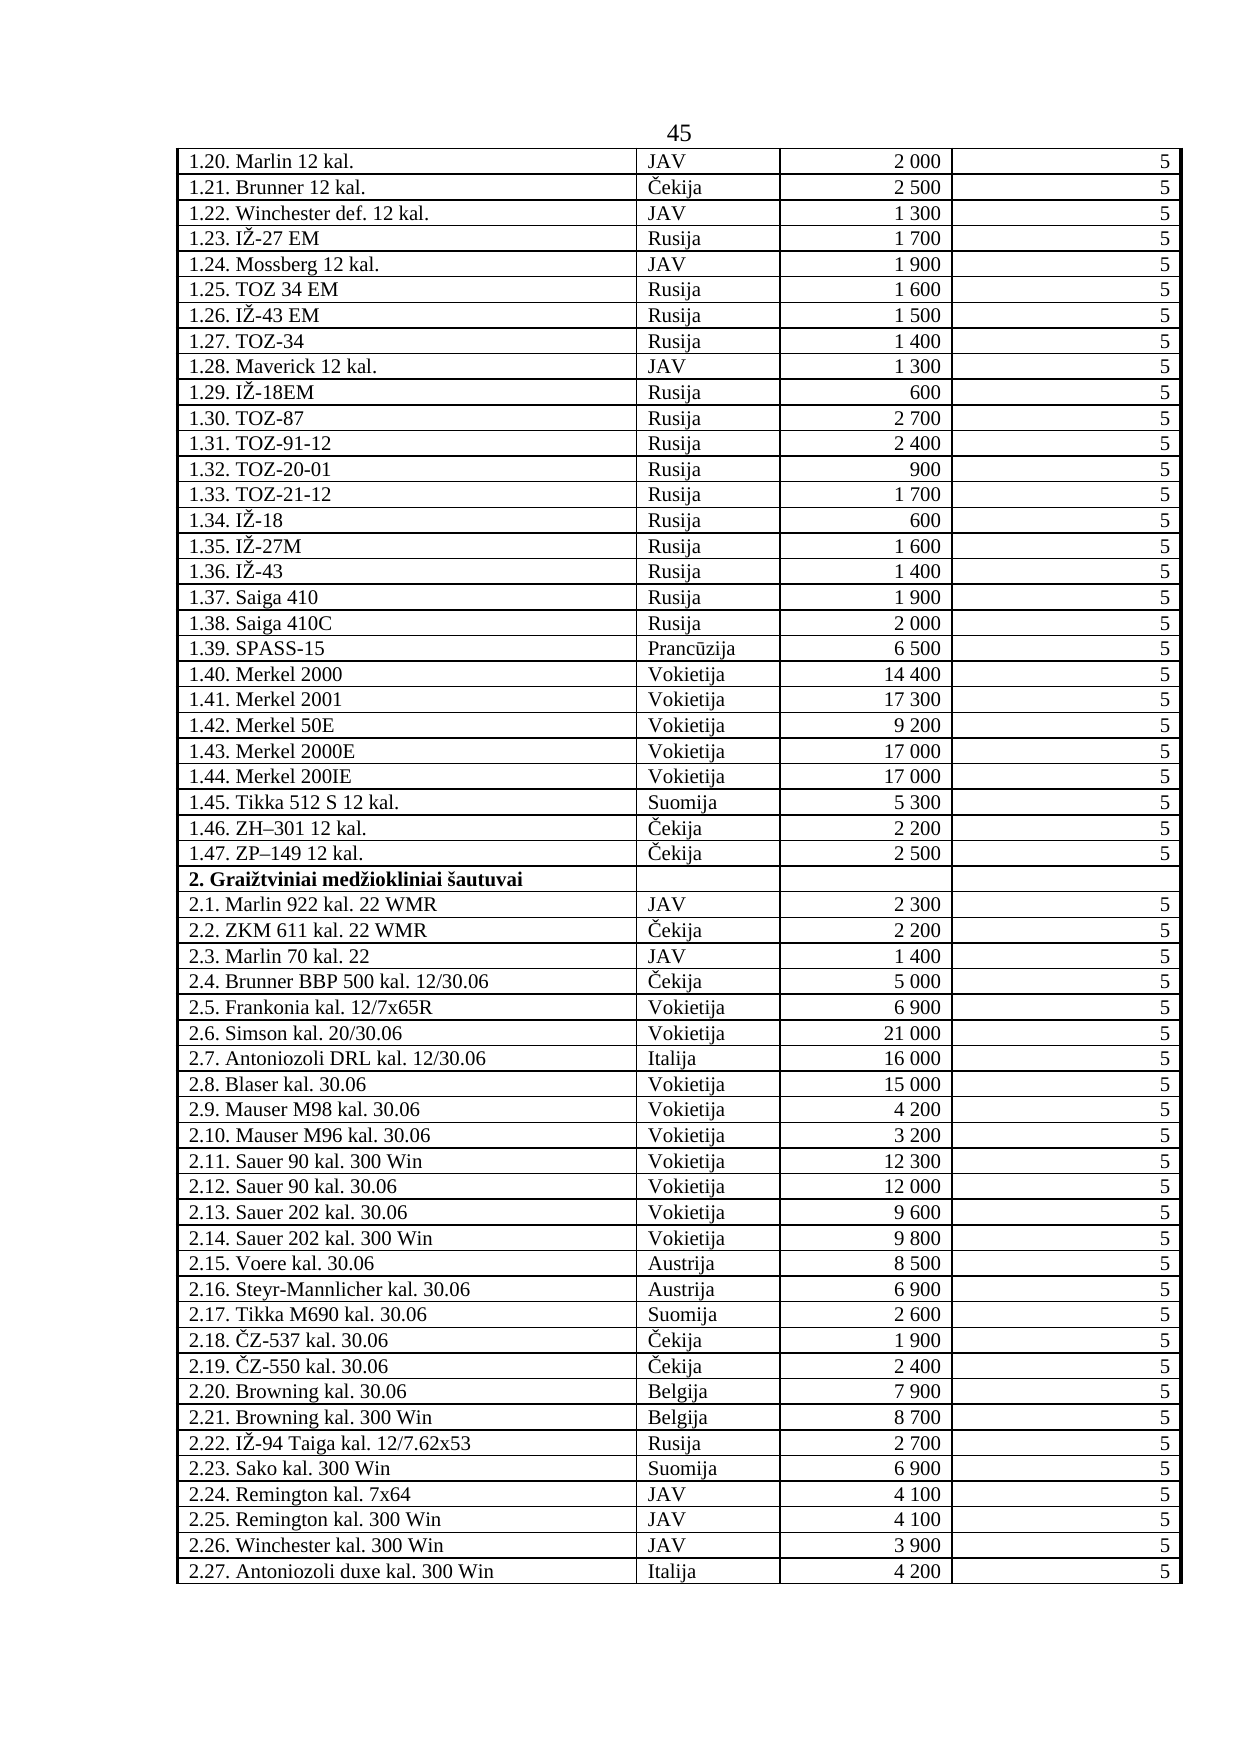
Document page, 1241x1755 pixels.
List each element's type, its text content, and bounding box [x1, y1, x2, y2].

table_cell 2 200 [781, 816, 951, 839]
table_cell 5 [953, 1123, 1179, 1147]
table_cell 2 700 [781, 406, 951, 429]
table_cell 5 [953, 1405, 1179, 1429]
table_cell 1.21. Brunner 12 kal. [179, 175, 636, 199]
table_cell 2.10. Mauser M96 kal. 30.06 [179, 1123, 636, 1147]
table_cell 5 [953, 790, 1179, 814]
table_cell 5 [953, 918, 1179, 942]
table_cell 1.25. TOZ 34 EM [179, 277, 636, 301]
table_cell 15 000 [781, 1072, 951, 1096]
table_cell [781, 867, 951, 891]
table_cell 5 [953, 713, 1179, 737]
table_cell 5 [953, 406, 1179, 429]
table_cell 5 [953, 636, 1179, 660]
table_cell 5 [953, 277, 1179, 301]
table_cell 5 [953, 1251, 1179, 1275]
table_cell Vokietija [637, 1174, 779, 1198]
table_cell 17 300 [781, 687, 951, 711]
table_cell 1 300 [781, 354, 951, 378]
table_cell 9 200 [781, 713, 951, 737]
table_cell JAV [637, 944, 779, 968]
table_cell 1.42. Merkel 50E [179, 713, 636, 737]
table_cell Rusija [637, 611, 779, 634]
table_cell 1.46. ZH–301 12 kal. [179, 816, 636, 839]
table_cell 2 400 [781, 1354, 951, 1378]
table_cell 1.35. IŽ-27M [179, 534, 636, 558]
table_cell 1.26. IŽ-43 EM [179, 303, 636, 327]
table_cell 5 [953, 354, 1179, 378]
table_cell Prancūzija [637, 636, 779, 660]
table_cell 5 [953, 611, 1179, 634]
table_cell 5 [953, 1379, 1179, 1403]
table_cell 5 [953, 457, 1179, 481]
table_cell 2 000 [781, 149, 951, 173]
table_cell 1.47. ZP–149 12 kal. [179, 841, 636, 865]
table_cell 1.38. Saiga 410C [179, 611, 636, 634]
table_cell 2. Graižtviniai medžiokliniai šautuvai [179, 867, 636, 891]
table_cell Belgija [637, 1405, 779, 1429]
table_cell JAV [637, 354, 779, 378]
table_cell 2.19. ČZ-550 kal. 30.06 [179, 1354, 636, 1378]
table_cell JAV [637, 1482, 779, 1506]
table_cell 12 000 [781, 1174, 951, 1198]
table_cell 5 [953, 1097, 1179, 1121]
table_cell 1.33. TOZ-21-12 [179, 482, 636, 506]
table_cell 5 [953, 1046, 1179, 1070]
table_cell Rusija [637, 380, 779, 404]
table_cell Vokietija [637, 764, 779, 788]
table_cell 5 [953, 764, 1179, 788]
table_cell 12 300 [781, 1149, 951, 1173]
table_cell 5 [953, 1226, 1179, 1249]
table_cell 1 400 [781, 329, 951, 353]
table_cell 1.41. Merkel 2001 [179, 687, 636, 711]
table_cell 2.4. Brunner BBP 500 kal. 12/30.06 [179, 969, 636, 993]
table_cell 21 000 [781, 1021, 951, 1044]
table_cell Čekija [637, 1328, 779, 1352]
table_cell Rusija [637, 303, 779, 327]
table_cell Vokietija [637, 995, 779, 1019]
table_cell 5 [953, 482, 1179, 506]
table_cell 1 600 [781, 534, 951, 558]
table_cell JAV [637, 892, 779, 916]
table_cell 2.18. ČZ-537 kal. 30.06 [179, 1328, 636, 1352]
table_cell 1.34. IŽ-18 [179, 508, 636, 532]
table_cell Vokietija [637, 687, 779, 711]
table_cell 6 900 [781, 1456, 951, 1480]
table_cell 2.25. Remington kal. 300 Win [179, 1507, 636, 1531]
table_cell 5 [953, 1200, 1179, 1224]
table_cell 4 200 [781, 1559, 951, 1583]
table_cell 1 400 [781, 944, 951, 968]
table_cell 1.20. Marlin 12 kal. [179, 149, 636, 173]
table_cell 5 [953, 201, 1179, 224]
table_cell Rusija [637, 1431, 779, 1454]
table_cell Suomija [637, 1456, 779, 1480]
table_cell 2.20. Browning kal. 30.06 [179, 1379, 636, 1403]
table_cell Italija [637, 1559, 779, 1583]
table_cell 2.9. Mauser M98 kal. 30.06 [179, 1097, 636, 1121]
table_cell Čekija [637, 816, 779, 839]
table_cell 5 [953, 559, 1179, 583]
table_cell Rusija [637, 585, 779, 609]
table_cell 16 000 [781, 1046, 951, 1070]
table_cell 5 [953, 431, 1179, 455]
table_cell 1 900 [781, 585, 951, 609]
table_cell 5 [953, 1277, 1179, 1301]
table_cell 17 000 [781, 739, 951, 763]
table_cell 5 [953, 1507, 1179, 1531]
table_cell Rusija [637, 508, 779, 532]
table_cell 5 [953, 892, 1179, 916]
table_cell 2.14. Sauer 202 kal. 300 Win [179, 1226, 636, 1249]
table_cell 1.32. TOZ-20-01 [179, 457, 636, 481]
table_cell [637, 867, 779, 891]
table_cell Rusija [637, 431, 779, 455]
table_cell 2.16. Steyr-Mannlicher kal. 30.06 [179, 1277, 636, 1301]
table_cell 1 400 [781, 559, 951, 583]
table_cell 2.24. Remington kal. 7x64 [179, 1482, 636, 1506]
table_cell Vokietija [637, 1021, 779, 1044]
table_cell Rusija [637, 534, 779, 558]
table_cell 5 [953, 995, 1179, 1019]
table_cell 600 [781, 508, 951, 532]
table_cell JAV [637, 1533, 779, 1557]
table_cell 2.6. Simson kal. 20/30.06 [179, 1021, 636, 1044]
table_cell JAV [637, 149, 779, 173]
table_cell 2.17. Tikka M690 kal. 30.06 [179, 1302, 636, 1326]
table_cell 2 300 [781, 892, 951, 916]
table_cell 5 [953, 329, 1179, 353]
table_cell 5 [953, 252, 1179, 276]
table_cell 5 [953, 816, 1179, 839]
table_cell JAV [637, 252, 779, 276]
table_cell 5 [953, 687, 1179, 711]
table_cell 5 [953, 1174, 1179, 1198]
table_cell Belgija [637, 1379, 779, 1403]
table_cell Čekija [637, 175, 779, 199]
table_cell 1.27. TOZ-34 [179, 329, 636, 353]
table_cell Italija [637, 1046, 779, 1070]
table_cell 5 [953, 175, 1179, 199]
table_cell 9 600 [781, 1200, 951, 1224]
table_cell Vokietija [637, 739, 779, 763]
table_cell 600 [781, 380, 951, 404]
table_cell Vokietija [637, 1200, 779, 1224]
table_cell 5 [953, 508, 1179, 532]
table_cell 1.23. IŽ-27 EM [179, 226, 636, 250]
table_cell 5 [953, 1149, 1179, 1173]
table_cell 1 700 [781, 482, 951, 506]
table_cell JAV [637, 1507, 779, 1531]
table_cell 2.5. Frankonia kal. 12/7x65R [179, 995, 636, 1019]
table_cell 2.1. Marlin 922 kal. 22 WMR [179, 892, 636, 916]
table_cell 2.7. Antoniozoli DRL kal. 12/30.06 [179, 1046, 636, 1070]
table_cell Vokietija [637, 1226, 779, 1249]
table_cell Rusija [637, 482, 779, 506]
table_cell 2.11. Sauer 90 kal. 300 Win [179, 1149, 636, 1173]
table_cell 5 [953, 1431, 1179, 1454]
table_cell 1.39. SPASS-15 [179, 636, 636, 660]
table_cell 2.21. Browning kal. 300 Win [179, 1405, 636, 1429]
table_cell 6 900 [781, 995, 951, 1019]
table_cell 5 000 [781, 969, 951, 993]
table_cell 5 [953, 739, 1179, 763]
table_cell 9 800 [781, 1226, 951, 1249]
table_cell 5 [953, 380, 1179, 404]
table_cell 4 200 [781, 1097, 951, 1121]
table_cell 6 900 [781, 1277, 951, 1301]
table_cell Vokietija [637, 1097, 779, 1121]
table_cell 1 600 [781, 277, 951, 301]
table_cell 2.26. Winchester kal. 300 Win [179, 1533, 636, 1557]
table_cell Vokietija [637, 1072, 779, 1096]
table_cell 2.8. Blaser kal. 30.06 [179, 1072, 636, 1096]
table_cell 5 [953, 1021, 1179, 1044]
table_cell 1 700 [781, 226, 951, 250]
table_cell 1.43. Merkel 2000E [179, 739, 636, 763]
table_cell 1 300 [781, 201, 951, 224]
table_cell 4 100 [781, 1507, 951, 1531]
table_cell 900 [781, 457, 951, 481]
table_cell 1.37. Saiga 410 [179, 585, 636, 609]
table_cell 1.22. Winchester def. 12 kal. [179, 201, 636, 224]
table_cell 3 900 [781, 1533, 951, 1557]
table_cell 1.24. Mossberg 12 kal. [179, 252, 636, 276]
table_cell 5 [953, 1354, 1179, 1378]
table_cell 5 [953, 585, 1179, 609]
table_cell 2 000 [781, 611, 951, 634]
table_cell 2.23. Sako kal. 300 Win [179, 1456, 636, 1480]
table_cell 6 500 [781, 636, 951, 660]
table_cell 2 400 [781, 431, 951, 455]
table_cell Suomija [637, 1302, 779, 1326]
table_cell 5 [953, 1302, 1179, 1326]
table_cell Rusija [637, 329, 779, 353]
table_cell 2 500 [781, 841, 951, 865]
table_cell 5 300 [781, 790, 951, 814]
table_cell Austrija [637, 1277, 779, 1301]
table_cell 14 400 [781, 662, 951, 686]
table_cell 2 700 [781, 1431, 951, 1454]
table_cell 1 500 [781, 303, 951, 327]
table_cell Rusija [637, 559, 779, 583]
table_cell 5 [953, 841, 1179, 865]
table_cell Rusija [637, 226, 779, 250]
table_cell 1.45. Tikka 512 S 12 kal. [179, 790, 636, 814]
table_cell 2.2. ZKM 611 kal. 22 WMR [179, 918, 636, 942]
table_cell 1 900 [781, 1328, 951, 1352]
table_cell Čekija [637, 841, 779, 865]
table_cell 1 900 [781, 252, 951, 276]
table_cell 1.31. TOZ-91-12 [179, 431, 636, 455]
table_cell 5 [953, 1328, 1179, 1352]
table_cell 2 500 [781, 175, 951, 199]
table_cell 1.29. IŽ-18EM [179, 380, 636, 404]
table_cell Vokietija [637, 662, 779, 686]
table_cell Austrija [637, 1251, 779, 1275]
table_cell 1.30. TOZ-87 [179, 406, 636, 429]
table_cell 1.28. Maverick 12 kal. [179, 354, 636, 378]
table_cell 5 [953, 303, 1179, 327]
table_cell 2 200 [781, 918, 951, 942]
table_cell 5 [953, 149, 1179, 173]
table_cell 8 500 [781, 1251, 951, 1275]
table_cell 5 [953, 1559, 1179, 1583]
table_cell 2.22. IŽ-94 Taiga kal. 12/7.62x53 [179, 1431, 636, 1454]
table_cell 5 [953, 1072, 1179, 1096]
table_cell Čekija [637, 1354, 779, 1378]
table_cell 1.40. Merkel 2000 [179, 662, 636, 686]
table_cell 8 700 [781, 1405, 951, 1429]
table_cell Vokietija [637, 713, 779, 737]
table_cell 1.44. Merkel 200IE [179, 764, 636, 788]
table_cell 2.27. Antoniozoli duxe kal. 300 Win [179, 1559, 636, 1583]
table_cell Vokietija [637, 1123, 779, 1147]
table_cell 5 [953, 944, 1179, 968]
table_cell 17 000 [781, 764, 951, 788]
table_cell 5 [953, 226, 1179, 250]
table_cell 1.36. IŽ-43 [179, 559, 636, 583]
table_cell Suomija [637, 790, 779, 814]
table_cell 3 200 [781, 1123, 951, 1147]
table_cell 2.3. Marlin 70 kal. 22 [179, 944, 636, 968]
table_cell 2.13. Sauer 202 kal. 30.06 [179, 1200, 636, 1224]
table_cell 5 [953, 1456, 1179, 1480]
table_cell 4 100 [781, 1482, 951, 1506]
table_cell 5 [953, 969, 1179, 993]
table_cell 2.12. Sauer 90 kal. 30.06 [179, 1174, 636, 1198]
table_cell Vokietija [637, 1149, 779, 1173]
table_cell 5 [953, 1533, 1179, 1557]
table_cell Čekija [637, 918, 779, 942]
table_cell JAV [637, 201, 779, 224]
table_cell Rusija [637, 406, 779, 429]
table_cell 2.15. Voere kal. 30.06 [179, 1251, 636, 1275]
table_cell [953, 867, 1179, 891]
table_cell 7 900 [781, 1379, 951, 1403]
table_cell Čekija [637, 969, 779, 993]
table_cell Rusija [637, 277, 779, 301]
table_cell 2 600 [781, 1302, 951, 1326]
table_cell 5 [953, 1482, 1179, 1506]
table_cell 5 [953, 662, 1179, 686]
table_cell 5 [953, 534, 1179, 558]
table_cell Rusija [637, 457, 779, 481]
